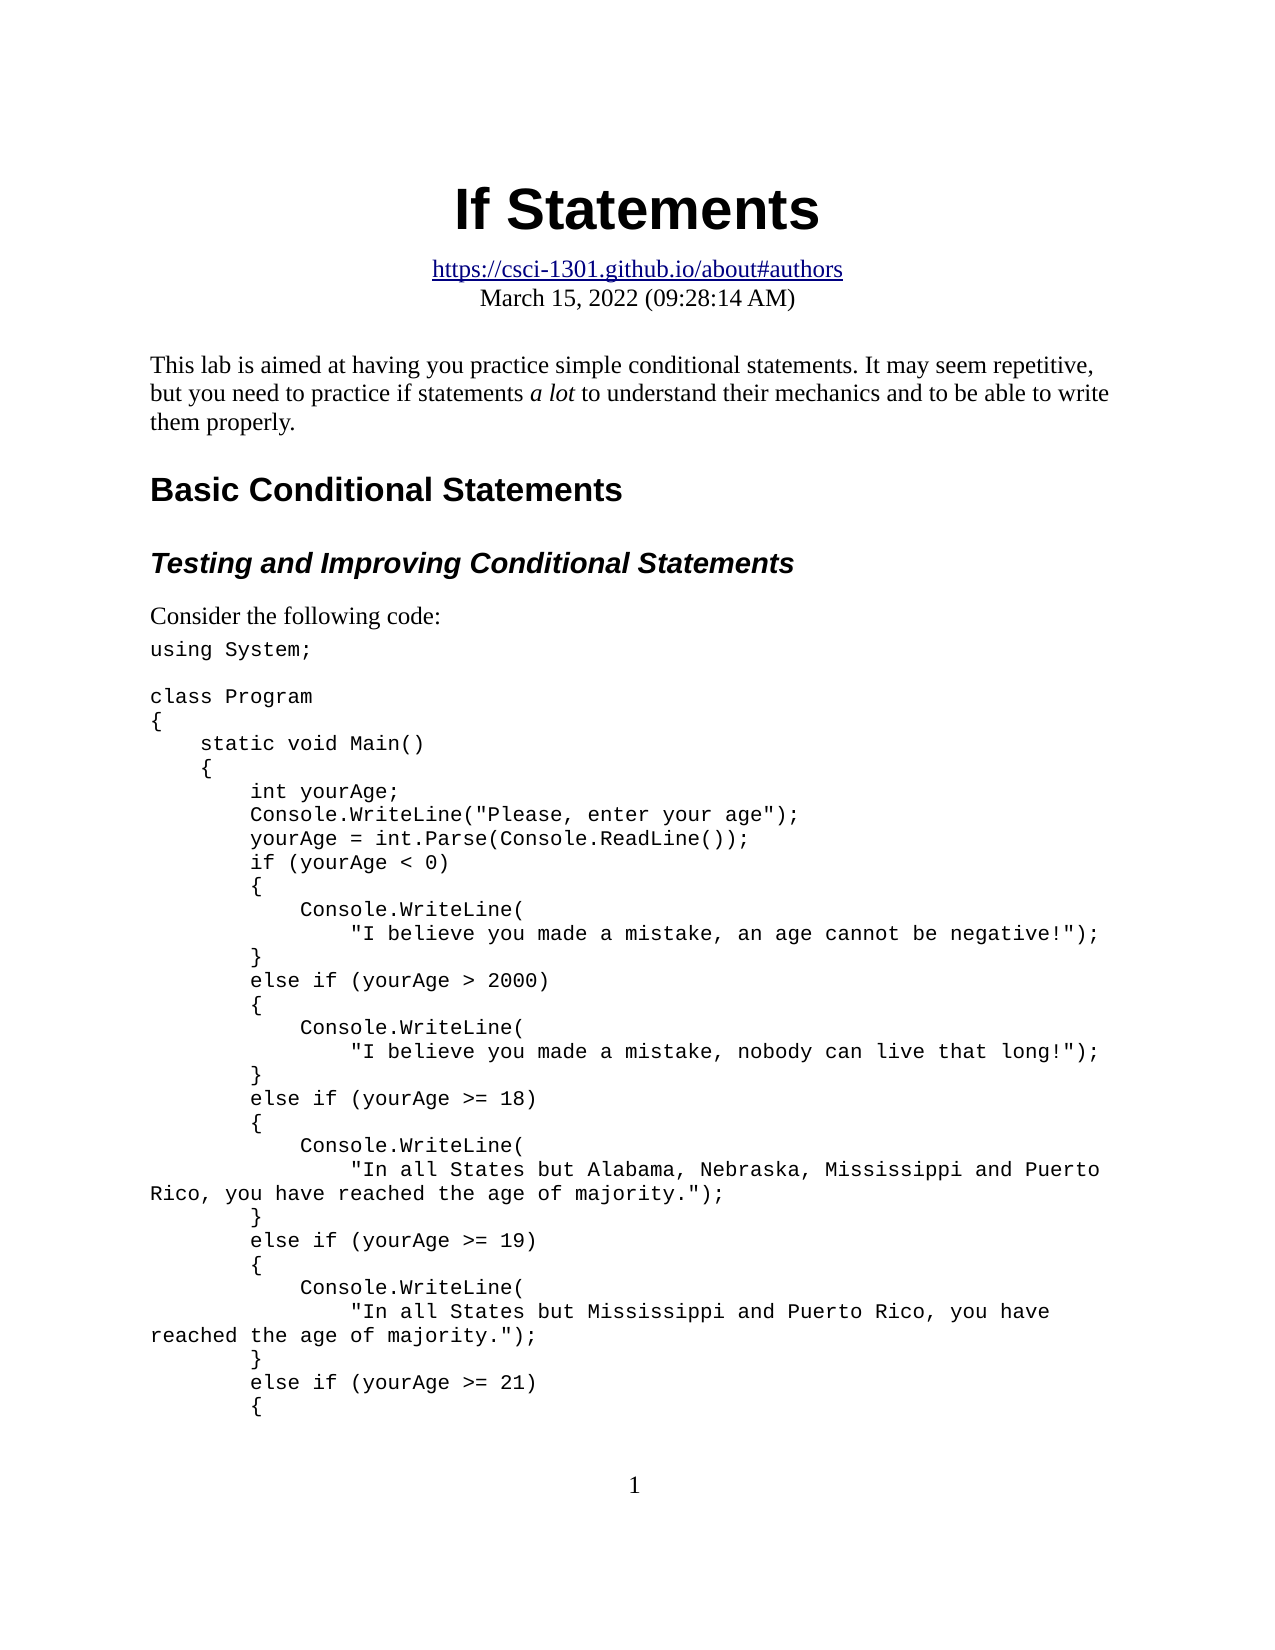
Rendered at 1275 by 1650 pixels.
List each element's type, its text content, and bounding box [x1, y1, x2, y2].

text Console.WriteLine( [150, 1135, 1125, 1159]
text https://csci-1301.github.io/about#authors [150, 254, 1125, 283]
text yourAge = int.Parse(Console.ReadLine()); [150, 828, 1125, 852]
text } [150, 1348, 1125, 1372]
text { [150, 1396, 1125, 1419]
text { [150, 710, 1125, 733]
text { [150, 1112, 1125, 1135]
text else if (yourAge >= 18) [150, 1088, 1125, 1112]
text } [150, 1206, 1125, 1230]
text static void Main() [150, 733, 1125, 757]
text } [150, 1064, 1125, 1088]
text else if (yourAge > 2000) [150, 970, 1125, 993]
text "In all States but Alabama, Nebraska, Mississippi and Puerto Rico, you have reached the age of majority."); [150, 1159, 1125, 1206]
text else if (yourAge >= 19) [150, 1230, 1125, 1254]
text class Program [150, 686, 1125, 710]
text if (yourAge < 0) [150, 852, 1125, 875]
text using System; [150, 639, 1125, 662]
subtitle Testing and Improving Conditional Statements [150, 546, 1125, 580]
text Consider the following code: [150, 601, 1125, 630]
text Console.WriteLine("Please, enter your age"); [150, 804, 1125, 828]
text "In all States but Mississippi and Puerto Rico, you have reached the age of majority."); [150, 1301, 1125, 1348]
text } [150, 946, 1125, 970]
text "I believe you made a mistake, nobody can live that long!"); [150, 1041, 1125, 1064]
text This lab is aimed at having you practice simple conditional statements. It may seem repetitive, but you need to practice if statements a lot to understand their mechanics and to be able to write them properly. [150, 350, 1125, 436]
text Console.WriteLine( [150, 1017, 1125, 1041]
text { [150, 757, 1125, 781]
text { [150, 1254, 1125, 1277]
text March 15, 2022 (09:28:14 AM) [150, 283, 1125, 312]
text Console.WriteLine( [150, 1277, 1125, 1301]
subtitle Basic Conditional Statements [150, 470, 1125, 509]
text int yourAge; [150, 781, 1125, 804]
text Console.WriteLine( [150, 899, 1125, 923]
text else if (yourAge >= 21) [150, 1372, 1125, 1396]
text { [150, 875, 1125, 899]
text "I believe you made a mistake, an age cannot be negative!"); [150, 923, 1125, 946]
title If Statements [150, 175, 1125, 242]
text { [150, 993, 1125, 1017]
